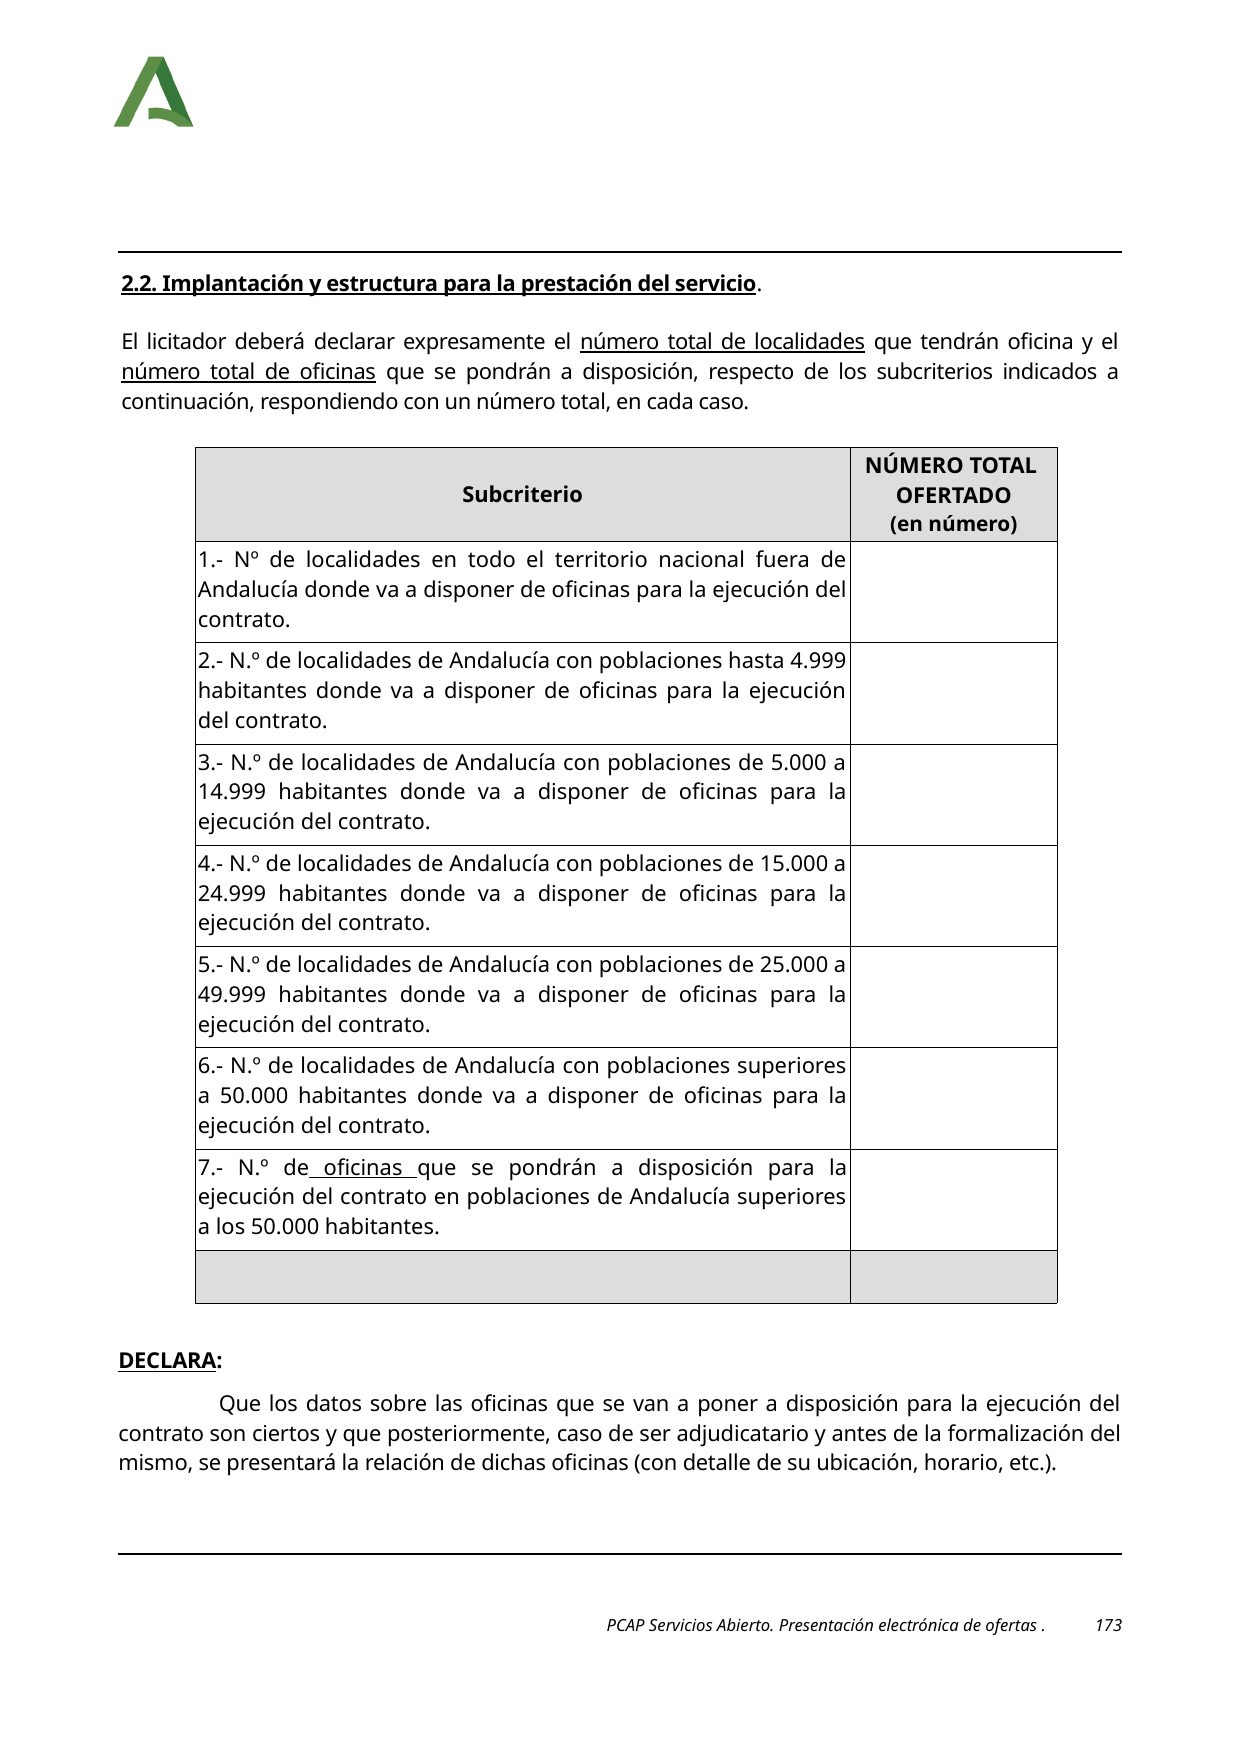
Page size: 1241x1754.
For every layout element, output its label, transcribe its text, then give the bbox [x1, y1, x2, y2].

table_cell 5.- N.º de localidades de Andalucía con poblaciones de 25.000 a 49.999 habitantes donde va a disponer de oficinas para la ejecución del contrato. [196, 947, 850, 1047]
table_cell 4.- N.º de localidades de Andalucía con poblaciones de 15.000 a 24.999 habitantes donde va a disponer de oficinas para la ejecución del contrato. [196, 846, 850, 946]
table_header NÚMERO TOTAL OFERTADO (en número) [851, 448, 1057, 541]
table_cell [851, 947, 1057, 1047]
table_cell [851, 542, 1057, 642]
table_header Subcriterio [196, 448, 850, 541]
text El licitador deberá declarar expresamente el número total de localidades que tendrán oficina y el número total de oficinas que se pondrán a disposición, respecto de los subcriterios indicados a continuación, respondiendo con un número total, en cada caso. [118, 326, 1122, 416]
text DECLARA: [118, 1346, 1122, 1375]
table_cell [851, 846, 1057, 946]
table_cell [851, 1048, 1057, 1148]
table_cell [851, 1251, 1057, 1303]
table_cell [851, 643, 1057, 743]
table_cell 7.- N.º de oficinas que se pondrán a disposición para la ejecución del contrato en poblaciones de Andalucía superiores a los 50.000 habitantes. [196, 1150, 850, 1250]
picture [109, 52, 198, 131]
table_cell [196, 1251, 850, 1303]
text Que los datos sobre las oficinas que se van a poner a disposición para la ejecución del contrato son ciertos y que posteriormente, caso de ser adjudicatario y antes de la formalización del mismo, se presentará la relación de dichas oficinas (con detalle de su ubicación, horario, etc.). [118, 1388, 1122, 1477]
table_cell 6.- N.º de localidades de Andalucía con poblaciones superiores a 50.000 habitantes donde va a disponer de oficinas para la ejecución del contrato. [196, 1048, 850, 1148]
table_cell 1.- Nº de localidades en todo el territorio nacional fuera de Andalucía donde va a disponer de oficinas para la ejecución del contrato. [196, 542, 850, 642]
table_cell 2.- N.º de localidades de Andalucía con poblaciones hasta 4.999 habitantes donde va a disponer de oficinas para la ejecución del contrato. [196, 643, 850, 743]
table_cell [851, 1150, 1057, 1250]
text 2.2. Implantación y estructura para la prestación del servicio. [118, 265, 1122, 298]
table_cell 3.- N.º de localidades de Andalucía con poblaciones de 5.000 a 14.999 habitantes donde va a disponer de oficinas para la ejecución del contrato. [196, 745, 850, 845]
table_cell [851, 745, 1057, 845]
